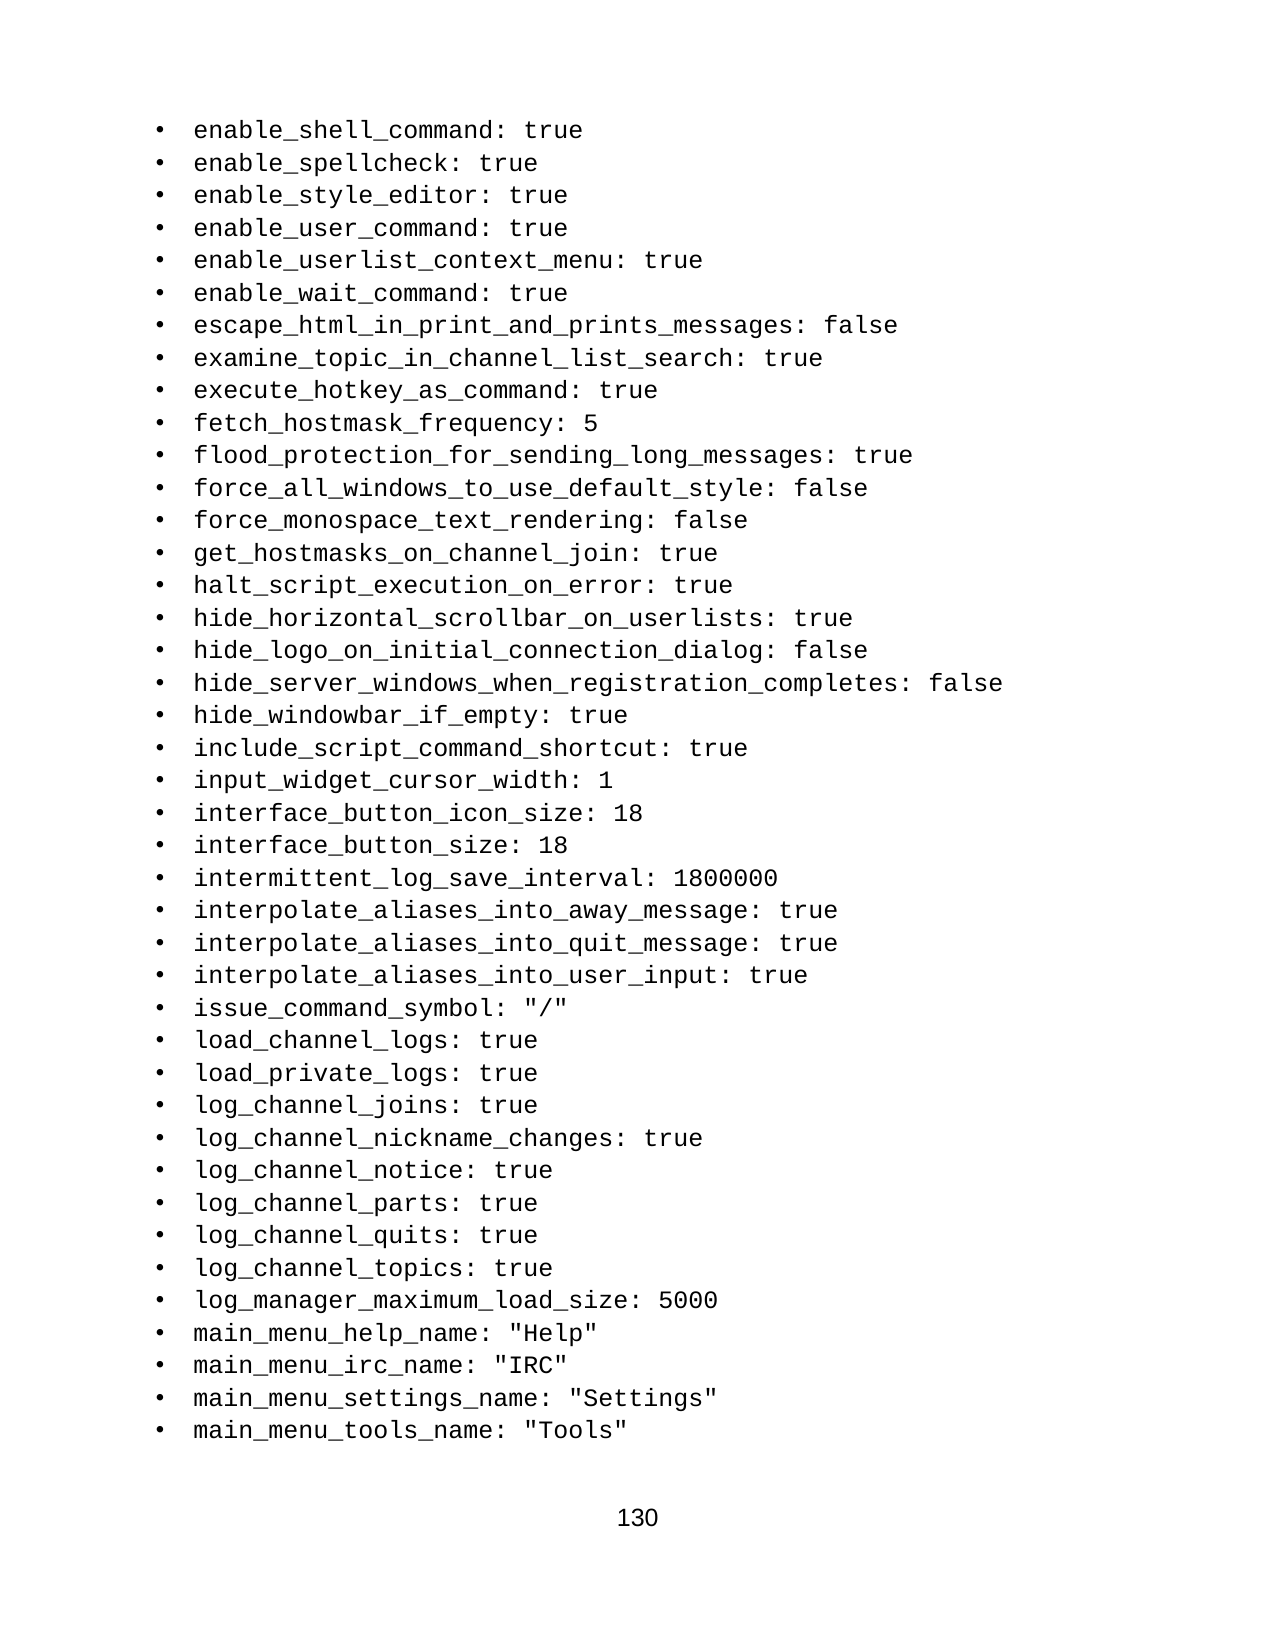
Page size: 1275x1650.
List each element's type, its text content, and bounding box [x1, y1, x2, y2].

list flood_protection_for_sending_long_messages: true [156, 443, 1157, 471]
list interpolate_aliases_into_away_message: true [156, 898, 1157, 926]
list log_manager_maximum_load_size: 5000 [156, 1288, 1157, 1316]
list force_monospace_text_rendering: false [156, 508, 1157, 536]
list interface_button_size: 18 [156, 833, 1157, 861]
list force_all_windows_to_use_default_style: false [156, 476, 1157, 504]
list log_channel_joins: true [156, 1093, 1157, 1121]
list enable_style_editor: true [156, 183, 1157, 211]
list hide_windowbar_if_empty: true [156, 703, 1157, 731]
list log_channel_quits: true [156, 1223, 1157, 1251]
list execute_hotkey_as_command: true [156, 378, 1157, 406]
list include_script_command_shortcut: true [156, 736, 1157, 764]
list log_channel_parts: true [156, 1191, 1157, 1219]
list log_channel_nickname_changes: true [156, 1126, 1157, 1154]
list load_private_logs: true [156, 1061, 1157, 1089]
list fetch_hostmask_frequency: 5 [156, 411, 1157, 439]
list intermittent_log_save_interval: 1800000 [156, 866, 1157, 894]
list input_widget_cursor_width: 1 [156, 768, 1157, 796]
list enable_user_command: true [156, 216, 1157, 244]
list issue_command_symbol: "/" [156, 996, 1157, 1024]
list interpolate_aliases_into_user_input: true [156, 963, 1157, 991]
list enable_wait_command: true [156, 281, 1157, 309]
list examine_topic_in_channel_list_search: true [156, 346, 1157, 374]
list halt_script_execution_on_error: true [156, 573, 1157, 601]
list get_hostmasks_on_channel_join: true [156, 541, 1157, 569]
list enable_shell_command: true [156, 118, 1157, 146]
list enable_spellcheck: true [156, 151, 1157, 179]
list interface_button_icon_size: 18 [156, 801, 1157, 829]
list interpolate_aliases_into_quit_message: true [156, 931, 1157, 959]
list log_channel_notice: true [156, 1158, 1157, 1186]
list main_menu_settings_name: "Settings" [156, 1386, 1157, 1414]
list escape_html_in_print_and_prints_messages: false [156, 313, 1157, 341]
list hide_horizontal_scrollbar_on_userlists: true [156, 606, 1157, 634]
list main_menu_help_name: "Help" [156, 1321, 1157, 1349]
list hide_logo_on_initial_connection_dialog: false [156, 638, 1157, 666]
list enable_userlist_context_menu: true [156, 248, 1157, 276]
list log_channel_topics: true [156, 1256, 1157, 1284]
list main_menu_irc_name: "IRC" [156, 1353, 1157, 1381]
list main_menu_tools_name: "Tools" [156, 1418, 1157, 1446]
list load_channel_logs: true [156, 1028, 1157, 1056]
list hide_server_windows_when_registration_completes: false [156, 671, 1157, 699]
